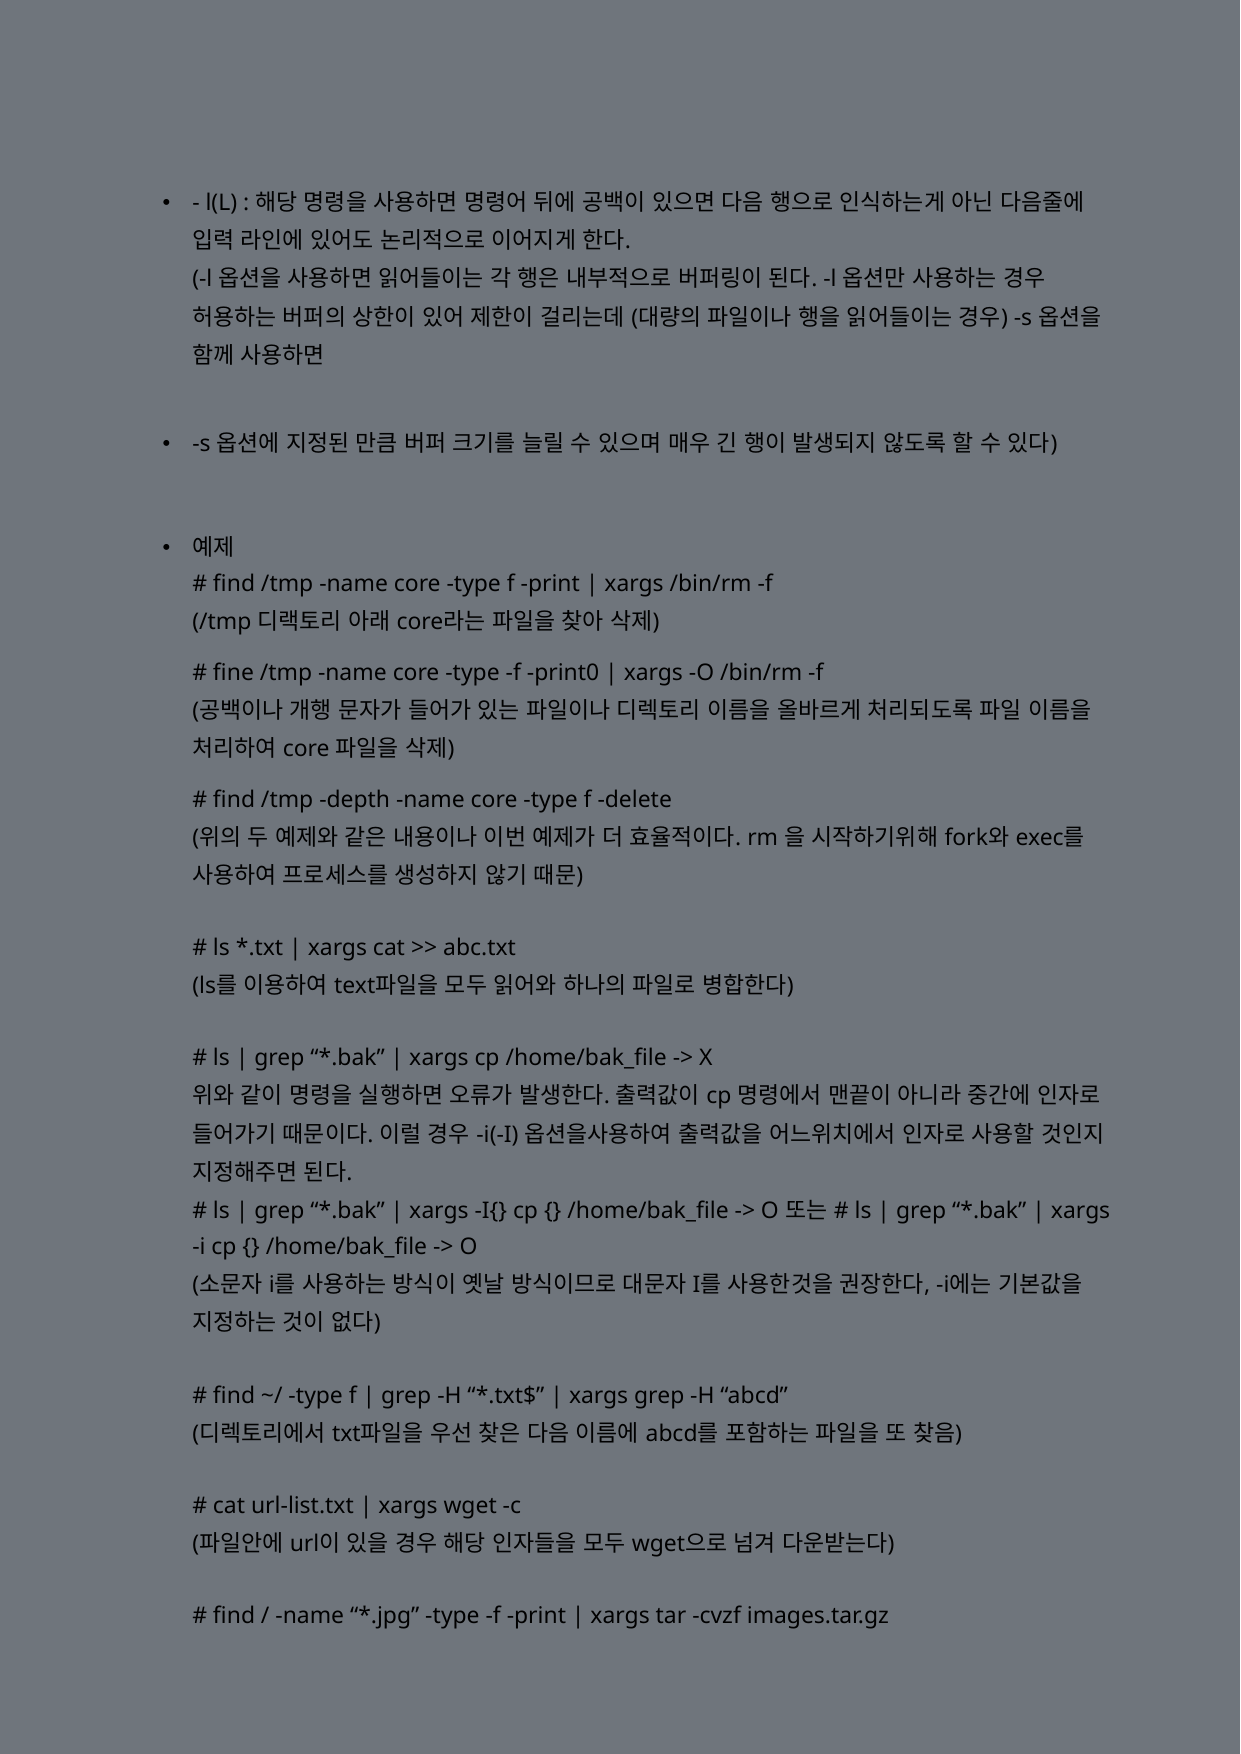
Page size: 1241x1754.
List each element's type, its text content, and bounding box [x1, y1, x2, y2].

list # find /tmp -name core -type f -print | xargs /bin/rm -f [162, 567, 1122, 598]
list # find / -name “*.jpg” -type -f -print | xargs tar -cvzf images.tar.gz [162, 1599, 1122, 1630]
list (-l 옵션을 사용하면 읽어들이는 각 행은 내부적으로 버퍼링이 된다. -l 옵션만 사용하는 경우 허용하는 버퍼의 상한이 있어 제한이 걸리는데 (대량의 파일이나 행을 읽어들이는 경우) -s 옵션을 함께 사용하면 [162, 260, 1122, 370]
list # cat url-list.txt | xargs wget -c [162, 1489, 1122, 1520]
list # ls *.txt | xargs cat >> abc.txt [162, 931, 1122, 962]
list (소문자 i를 사용하는 방식이 옛날 방식이므로 대문자 I를 사용한것을 권장한다, -i에는 기본값을 지정하는 것이 없다) [162, 1266, 1122, 1338]
list # find /tmp -depth -name core -type f -delete [162, 783, 1122, 814]
list (/tmp 디랙토리 아래 core라는 파일을 찾아 삭제) [162, 603, 1122, 636]
list - l(L) : 해당 명령을 사용하면 명령어 뒤에 공백이 있으면 다음 행으로 인식하는게 아닌 다음줄에 입력 라인에 있어도 논리적으로 이어지게 한다. [162, 183, 1122, 255]
list (공백이나 개행 문자가 들어가 있는 파일이나 디렉토리 이름을 올바르게 처리되도록 파일 이름을 처리하여 core 파일을 삭제) [162, 692, 1122, 763]
list -s 옵션에 지정된 만큼 버퍼 크기를 늘릴 수 있으며 매우 긴 행이 발생되지 않도록 할 수 있다) [162, 425, 1122, 458]
list # ls | grep “*.bak” | xargs -I{} cp {} /home/bak_file -> O 또는 # ls | grep “*.bak” | xargs -i cp {} /home/bak_file -> O [162, 1192, 1122, 1261]
list (ls를 이용하여 text파일을 모두 읽어와 하나의 파일로 병합한다) [162, 967, 1122, 1000]
list (디렉토리에서 txt파일을 우선 찾은 다음 이름에 abcd를 포함하는 파일을 또 찾음) [162, 1414, 1122, 1448]
list 위와 같이 명령을 실행하면 오류가 발생한다. 출력값이 cp 명령에서 맨끝이 아니라 중간에 인자로 들어가기 때문이다. 이럴 경우 -i(-I) 옵션을사용하여 출력값을 어느위치에서 인자로 사용할 것인지 지정해주면 된다. [162, 1077, 1122, 1187]
list 예제 [162, 529, 1122, 562]
list (위의 두 예제와 같은 내용이나 이번 예제가 더 효율적이다. rm 을 시작하기위해 fork와 exec를 사용하여 프로세스를 생성하지 않기 때문) [162, 819, 1122, 890]
list # find ~/ -type f | grep -H “*.txt$” | xargs grep -H “abcd” [162, 1378, 1122, 1410]
list # ls | grep “*.bak” | xargs cp /home/bak_file -> X [162, 1041, 1122, 1073]
list # fine /tmp -name core -type -f -print0 | xargs -O /bin/rm -f [162, 656, 1122, 687]
list (파일안에 url이 있을 경우 해당 인자들을 모두 wget으로 넘겨 다운받는다) [162, 1525, 1122, 1558]
